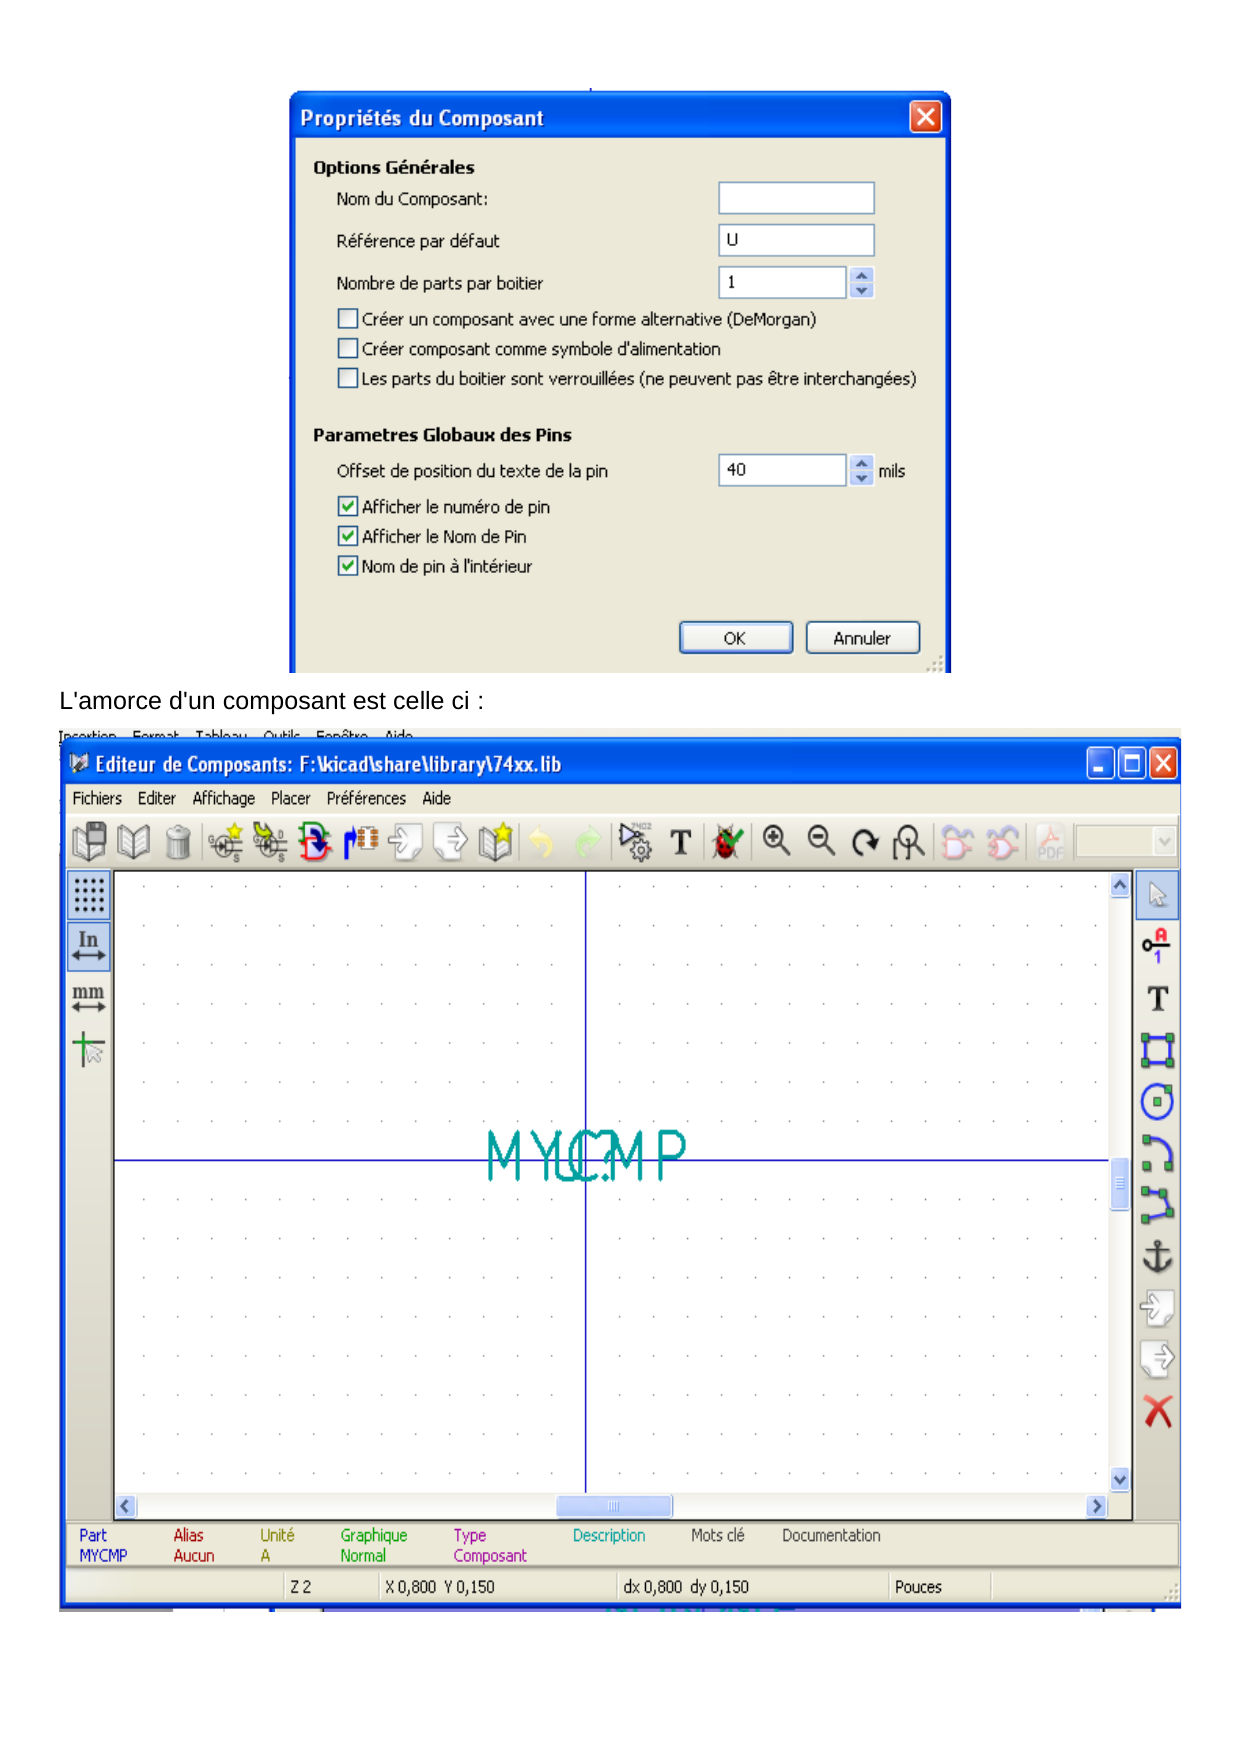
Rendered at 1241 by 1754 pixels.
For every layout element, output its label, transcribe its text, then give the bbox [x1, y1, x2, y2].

text L'amorce d'un composant est celle ci : [59, 687, 1181, 715]
picture [288, 88, 952, 673]
picture [59, 728, 1182, 1612]
